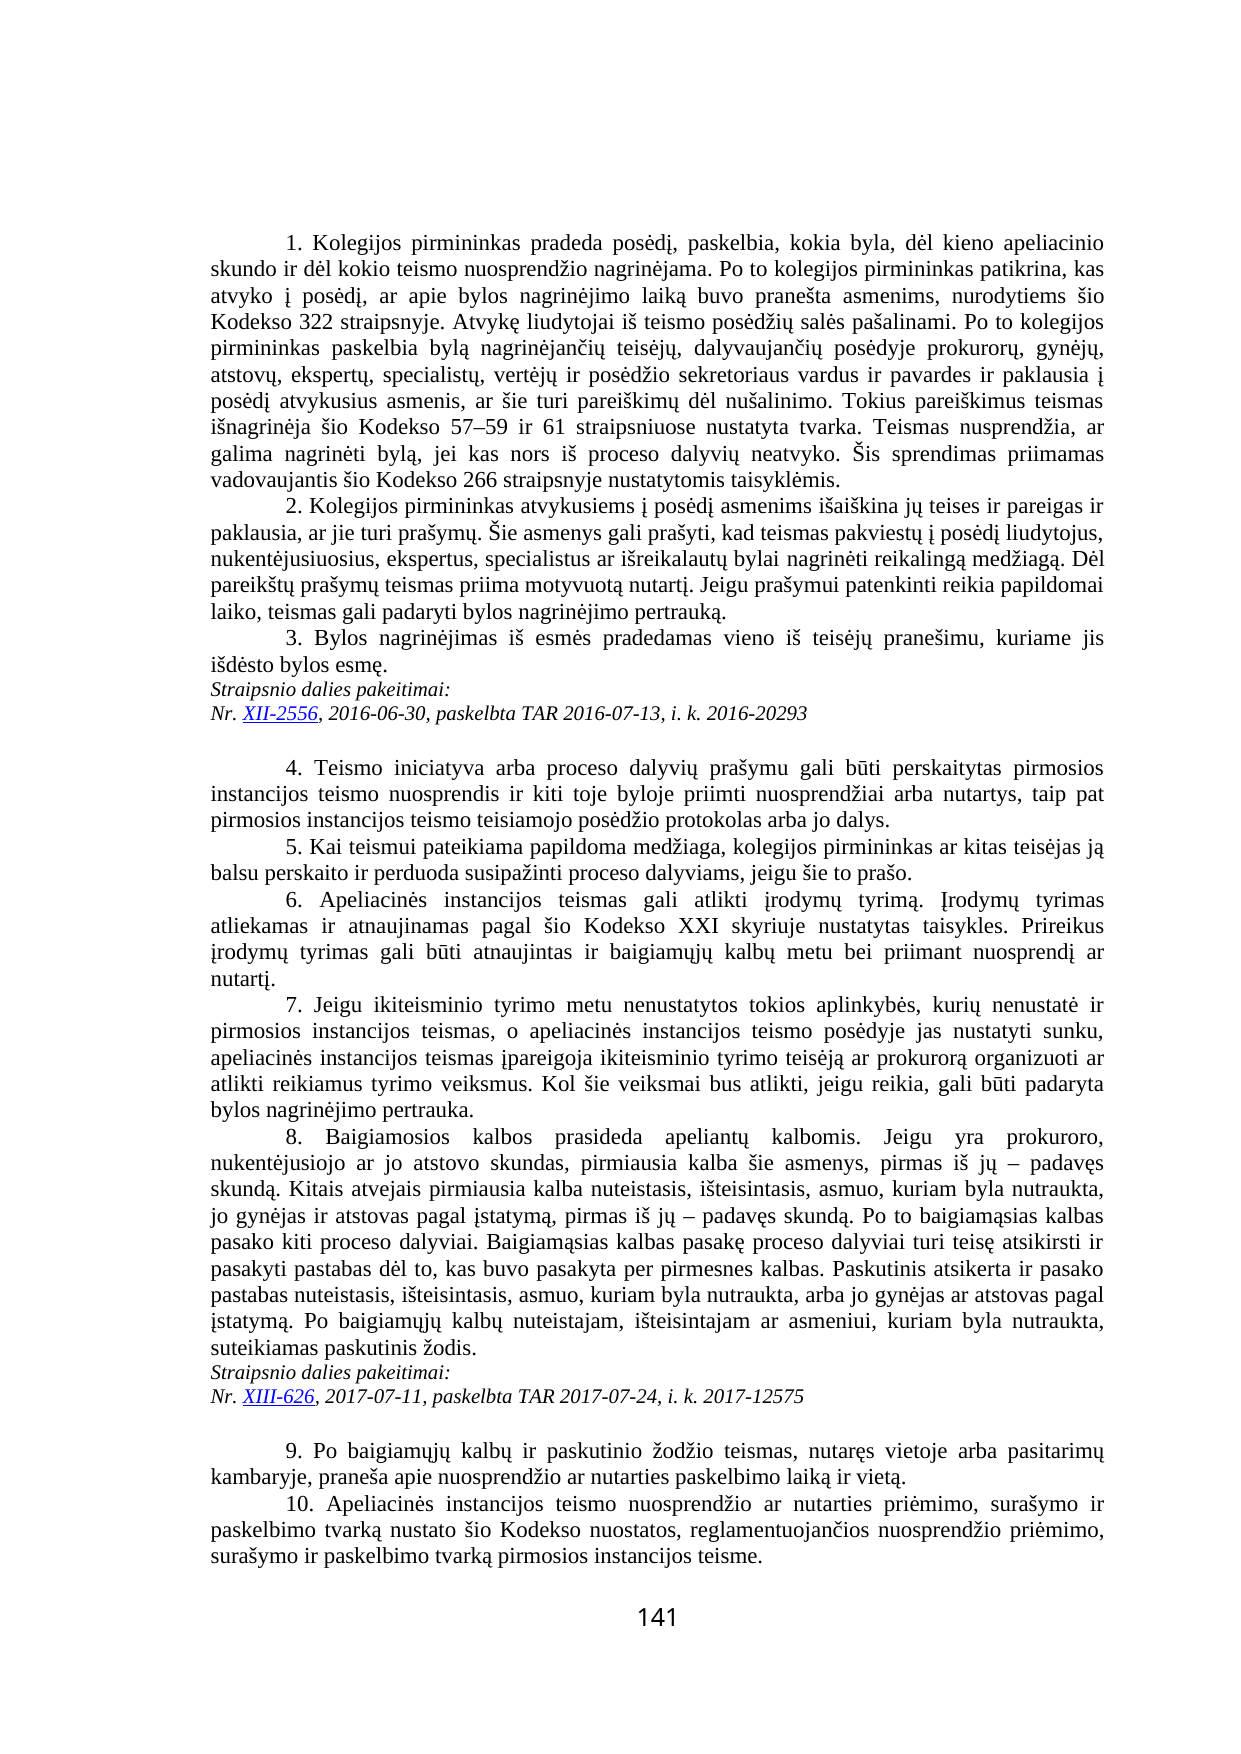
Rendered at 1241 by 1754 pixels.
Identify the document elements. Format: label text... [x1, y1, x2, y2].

text 7. Jeigu ikiteisminio tyrimo metu nenustatytos tokios aplinkybės, kurių nenustatė ir pirmosios instancijos teismas, o apeliacinės instancijos teismo posėdyje jas nustatyti sunku, apeliacinės instancijos teismas įpareigoja ikiteisminio tyrimo teisėją ar prokurorą organizuoti ar atlikti reikiamus tyrimo veiksmus. Kol šie veiksmai bus atlikti, jeigu reikia, gali būti padaryta bylos nagrinėjimo pertrauka. [210, 991, 1105, 1123]
text 4. Teismo iniciatyva arba proceso dalyvių prašymu gali būti perskaitytas pirmosios instancijos teismo nuosprendis ir kiti toje byloje priimti nuosprendžiai arba nutartys, taip pat pirmosios instancijos teismo teisiamojo posėdžio protokolas arba jo dalys. [210, 754, 1105, 833]
text Nr. XIII-626, 2017-07-11, paskelbta TAR 2017-07-24, i. k. 2017-12575 [210, 1384, 1105, 1408]
text 2. Kolegijos pirmininkas atvykusiems į posėdį asmenims išaiškina jų teises ir pareigas ir paklausia, ar jie turi prašymų. Šie asmenys gali prašyti, kad teismas pakviestų į posėdį liudytojus, nukentėjusiuosius, ekspertus, specialistus ar išreikalautų bylai nagrinėti reikalingą medžiagą. Dėl pareikštų prašymų teismas priima motyvuotą nutartį. Jeigu prašymui patenkinti reikia papildomai laiko, teismas gali padaryti bylos nagrinėjimo pertrauką. [210, 492, 1105, 624]
text 5. Kai teismui pateikiama papildoma medžiaga, kolegijos pirmininkas ar kitas teisėjas ją balsu perskaito ir perduoda susipažinti proceso dalyviams, jeigu šie to prašo. [210, 833, 1105, 886]
text 8. Baigiamosios kalbos prasideda apeliantų kalbomis. Jeigu yra prokuroro, nukentėjusiojo ar jo atstovo skundas, pirmiausia kalba šie asmenys, pirmas iš jų – padavęs skundą. Kitais atvejais pirmiausia kalba nuteistasis, išteisintasis, asmuo, kuriam byla nutraukta, jo gynėjas ir atstovas pagal įstatymą, pirmas iš jų – padavęs skundą. Po to baigiamąsias kalbas pasako kiti proceso dalyviai. Baigiamąsias kalbas pasakę proceso dalyviai turi teisę atsikirsti ir pasakyti pastabas dėl to, kas buvo pasakyta per pirmesnes kalbas. Paskutinis atsikerta ir pasako pastabas nuteistasis, išteisintasis, asmuo, kuriam byla nutraukta, arba jo gynėjas ar atstovas pagal įstatymą. Po baigiamųjų kalbų nuteistajam, išteisintajam ar asmeniui, kuriam byla nutraukta, suteikiamas paskutinis žodis. [210, 1123, 1105, 1360]
text Straipsnio dalies pakeitimai: [210, 1360, 1105, 1384]
text 10. Apeliacinės instancijos teismo nuosprendžio ar nutarties priėmimo, surašymo ir paskelbimo tvarką nustato šio Kodekso nuostatos, reglamentuojančios nuosprendžio priėmimo, surašymo ir paskelbimo tvarką pirmosios instancijos teisme. [210, 1489, 1105, 1569]
text 9. Po baigiamųjų kalbų ir paskutinio žodžio teismas, nutaręs vietoje arba pasitarimų kambaryje, praneša apie nuosprendžio ar nutarties paskelbimo laiką ir vietą. [210, 1437, 1105, 1489]
text 6. Apeliacinės instancijos teismas gali atlikti įrodymų tyrimą. Įrodymų tyrimas atliekamas ir atnaujinamas pagal šio Kodekso XXI skyriuje nustatytas taisykles. Prireikus įrodymų tyrimas gali būti atnaujintas ir baigiamųjų kalbų metu bei priimant nuosprendį ar nutartį. [210, 886, 1105, 991]
text 3. Bylos nagrinėjimas iš esmės pradedamas vieno iš teisėjų pranešimu, kuriame jis išdėsto bylos esmę. [210, 624, 1105, 677]
text 1. Kolegijos pirmininkas pradeda posėdį, paskelbia, kokia byla, dėl kieno apeliacinio skundo ir dėl kokio teismo nuosprendžio nagrinėjama. Po to kolegijos pirmininkas patikrina, kas atvyko į posėdį, ar apie bylos nagrinėjimo laiką buvo pranešta asmenims, nurodytiems šio Kodekso 322 straipsnyje. Atvykę liudytojai iš teismo posėdžių salės pašalinami. Po to kolegijos pirmininkas paskelbia bylą nagrinėjančių teisėjų, dalyvaujančių posėdyje prokurorų, gynėjų, atstovų, ekspertų, specialistų, vertėjų ir posėdžio sekretoriaus vardus ir pavardes ir paklausia į posėdį atvykusius asmenis, ar šie turi pareiškimų dėl nušalinimo. Tokius pareiškimus teismas išnagrinėja šio Kodekso 57–59 ir 61 straipsniuose nustatyta tvarka. Teismas nusprendžia, ar galima nagrinėti bylą, jei kas nors iš proceso dalyvių neatvyko. Šis sprendimas priimamas vadovaujantis šio Kodekso 266 straipsnyje nustatytomis taisyklėmis. [210, 229, 1105, 492]
text Nr. XII-2556, 2016-06-30, paskelbta TAR 2016-07-13, i. k. 2016-20293 [210, 701, 1105, 725]
text Straipsnio dalies pakeitimai: [210, 677, 1105, 701]
